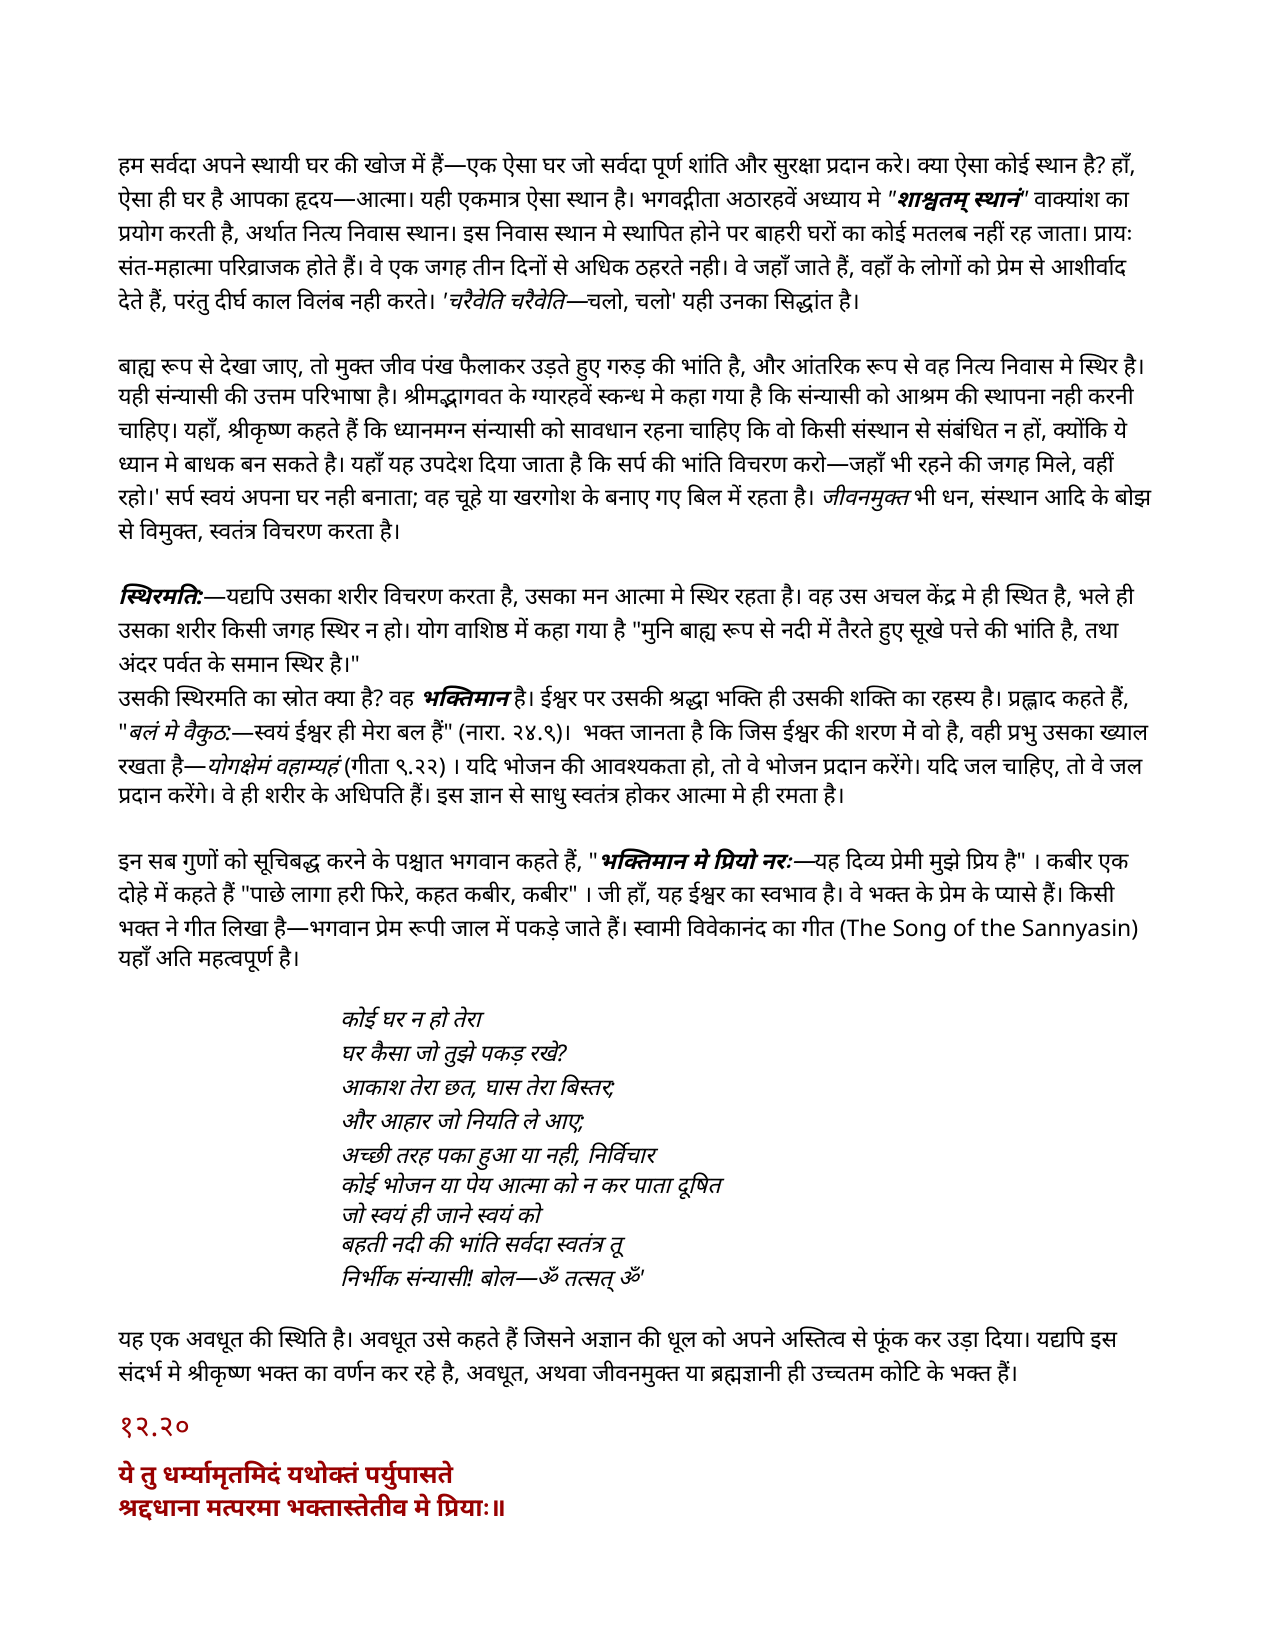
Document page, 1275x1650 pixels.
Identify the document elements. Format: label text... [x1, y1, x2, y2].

text निर्भीक संन्यासी! बोल—ॐ तत्सत् ॐ' [340, 1262, 1157, 1296]
text ये तु धर्म्यामृतमिदं यथोक्तं पर्युपासते [118, 1461, 1157, 1494]
text बहती नदी की भांति सर्वदा स्वतंत्र तू [340, 1232, 1157, 1262]
text श्रद्दधाना मत्परमा भक्तास्तेतीव मे प्रियाः॥ [118, 1494, 1157, 1526]
text इन सब गुणों को सूचिबद्ध करने के पश्चात भगवान कहते हैं, "भक्तिमान मे प्रियो नरः—यह दिव्य प्रेमी मुझे प्रिय है" । कबीर एक दोहे में कहते हैं "पाछे लागा हरी फिरे, कहत कबीर, कबीर" । जी हाँ, यह ईश्वर का स्वभाव है। वे भक्त के प्रेम के प्यासे हैं। किसी भक्त ने गीत लिखा है—भगवान प्रेम रूपी जाल में पकड़े जाते हैं। स्वामी विवेकानंद का गीत (The Song of the Sannyasin) यहाँ अति महत्वपूर्ण है। [118, 844, 1157, 976]
text आकाश तेरा छत, घास तेरा बिस्तर; [340, 1071, 1157, 1105]
text बाह्य रूप से देखा जाए, तो मुक्त जीव पंख फैलाकर उड़ते हुए गरुड़ की भांति है, और आंतरिक रूप से वह नित्य निवास मे स्थिर है। यही संन्यासी की उत्तम परिभाषा है। श्रीमद्भागवत के ग्यारहवें स्कन्ध मे कहा गया है कि संन्यासी को आश्रम की स्थापना नही करनी चाहिए। यहाँ, श्रीकृष्ण कहते हैं कि ध्यानमग्न संन्यासी को सावधान रहना चाहिए कि वो किसी संस्थान से संबंधित न हों, क्योंकि ये ध्यान मे बाधक बन सकते है। यहाँ यह उपदेश दिया जाता है कि सर्प की भांति विचरण करो—जहाँ भी रहने की जगह मिले, वहीं रहो।' सर्प स्वयं अपना घर नही बनाता; वह चूहे या खरगोश के बनाए गए बिल में रहता है। जीवनमुक्त भी धन, संस्थान आदि के बोझ से विमुक्त, स्वतंत्र विचरण करता है। [118, 350, 1157, 549]
text कोई घर न हो तेरा [340, 1007, 1157, 1037]
text जो स्वयं ही जाने स्वयं को [340, 1202, 1157, 1232]
text और आहार जो नियति ले आए; [340, 1105, 1157, 1139]
text घर कैसा जो तुझे पकड़ रखे? [340, 1037, 1157, 1071]
text यह एक अवधूत की स्थिति है। अवधूत उसे कहते हैं जिसने अज्ञान की धूल को अपने अस्तित्व से फूंक कर उड़ा दिया। यद्यपि इस संदर्भ मे श्रीकृष्ण भक्त का वर्णन कर रहे है, अवधूत, अथवा जीवनमुक्त या ब्रह्मज्ञानी ही उच्चतम कोटि के भक्त हैं। [118, 1327, 1157, 1391]
text अच्छी तरह पका हुआ या नही, निर्विचार [340, 1139, 1157, 1173]
subtitle १२.२० [118, 1406, 1157, 1449]
text कोई भोजन या पेय आत्मा को न कर पाता दूषित [340, 1173, 1157, 1202]
text उसकी स्थिरमति का स्रोत क्या है? वह भक्तिमान है। ईश्वर पर उसकी श्रद्धा भक्ति ही उसकी शक्ति का रहस्य है। प्रह्लाद कहते हैं, "बलं मे वैकुठ:—स्वयं ईश्वर ही मेरा बल हैं" (नारा. २४.९)। भक्त जानता है कि जिस ईश्वर की शरण में‌ वो है, वही प्रभु उसका ख्याल रखता है—योगक्षेमं वहाम्यहं (गीता ९.२२) । यदि भोजन की आवश्यकता हो, तो वे भोजन प्रदान करेंगे। यदि जल चाहिए, तो वे जल प्रदान करेंगे। वे ही शरीर के अधिपति हैं। इस ज्ञान से साधु स्वतंत्र होकर आत्मा मे ही रमता है। [118, 682, 1157, 813]
text हम सर्वदा अपने स्थायी घर की खोज में हैं—एक ऐसा घर जो सर्वदा पूर्ण शांति और सुरक्षा प्रदान करे। क्या ऐसा कोई स्थान है? हाँ, ऐसा ही घर है आपका हृदय—आत्मा। यही एकमात्र ऐसा स्थान है। भगवद्गीता अठारहवें अध्याय मे "शाश्वतम् स्थानं" वाक्यांश का प्रयोग करती है, अर्थात नित्य निवास स्थान। इस निवास स्थान मे स्थापित होने पर बाहरी घरों का कोई मतलब नहीं रह जाता। प्रायः संत-महात्मा परिव्राजक होते हैं। वे एक जगह तीन दिनों से अधिक ठहरते नही। वे जहाँ जाते हैं, वहाँ के लोगों को प्रेम से आशीर्वाद देते हैं, परंतु दीर्घ काल विलंब नही करते। 'चरैवेति चरैवेति—चलो, चलो' यही उनका सिद्धांत है। [118, 149, 1157, 319]
text स्थिरमति:—यद्यपि उसका शरीर विचरण करता है, उसका मन आत्मा मे स्थिर रहता है। वह उस अचल केंद्र मे ही स्थित है, भले ही उसका शरीर किसी जगह स्थिर न हो। योग वाशिष्ठ में कहा गया है "मुनि बाह्य रूप से नदी में तैरते हुए सूखे पत्ते की भांति है, तथा अंदर पर्वत के समान स्थिर है।" [118, 580, 1157, 682]
